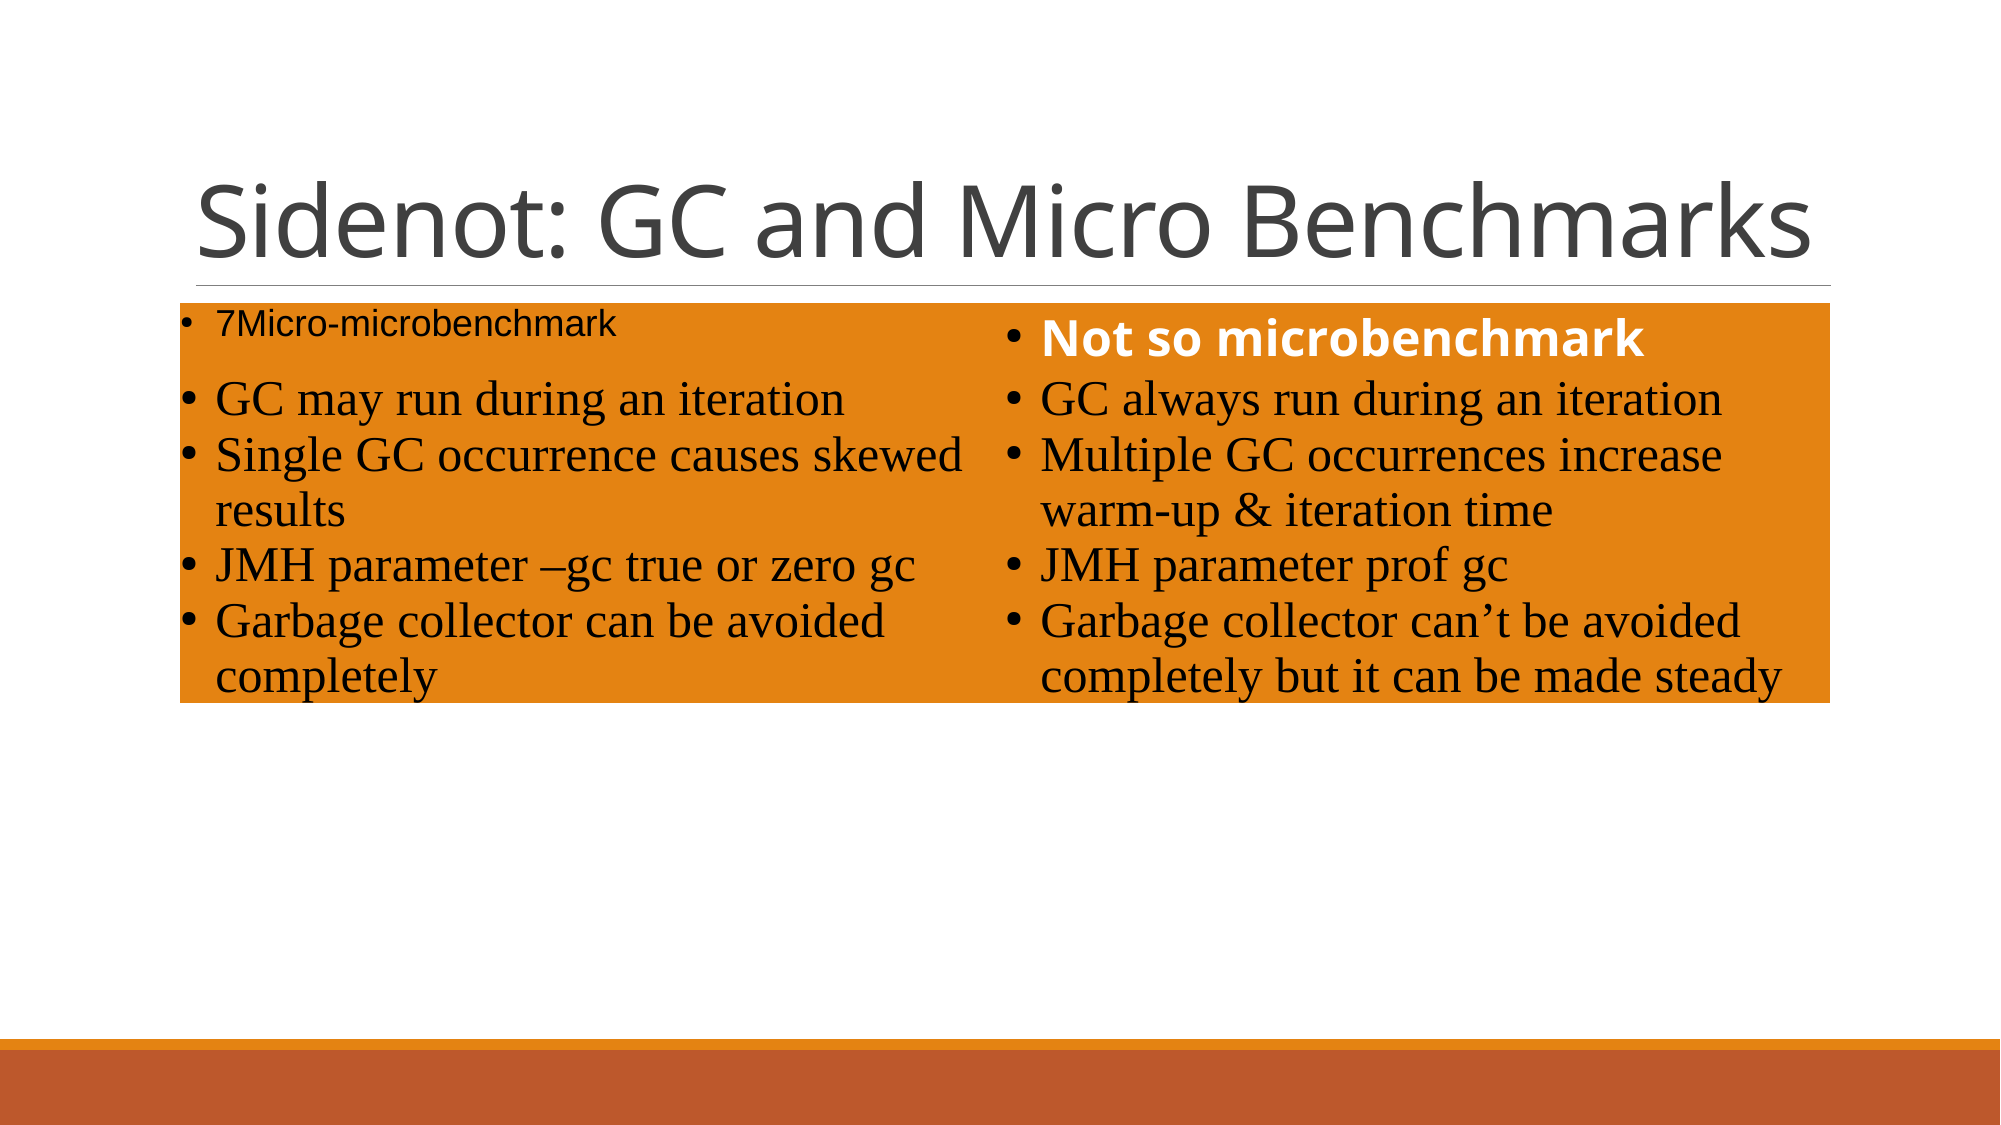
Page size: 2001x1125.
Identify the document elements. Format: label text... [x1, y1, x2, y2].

table_cell JMH parameter prof gc [1005, 537, 1830, 593]
table_cell Garbage collector can be avoided completely [180, 593, 1005, 703]
table_cell GC always run during an iteration [1005, 371, 1830, 427]
title Sidenot: GC and Micro Benchmarks [180, 47, 1831, 286]
table_cell Garbage collector can’t be avoided completely but it can be made steady [1005, 593, 1830, 703]
table_header 7Micro-microbenchmark [180, 303, 1005, 371]
table_cell Multiple GC occurrences increase warm-up & iteration time [1005, 427, 1830, 537]
table_cell Single GC occurrence causes skewed results [180, 427, 1005, 537]
table_cell GC may run during an iteration [180, 371, 1005, 427]
table_cell JMH parameter –gc true or zero gc [180, 537, 1005, 593]
table_header Not so microbenchmark [1005, 303, 1830, 371]
